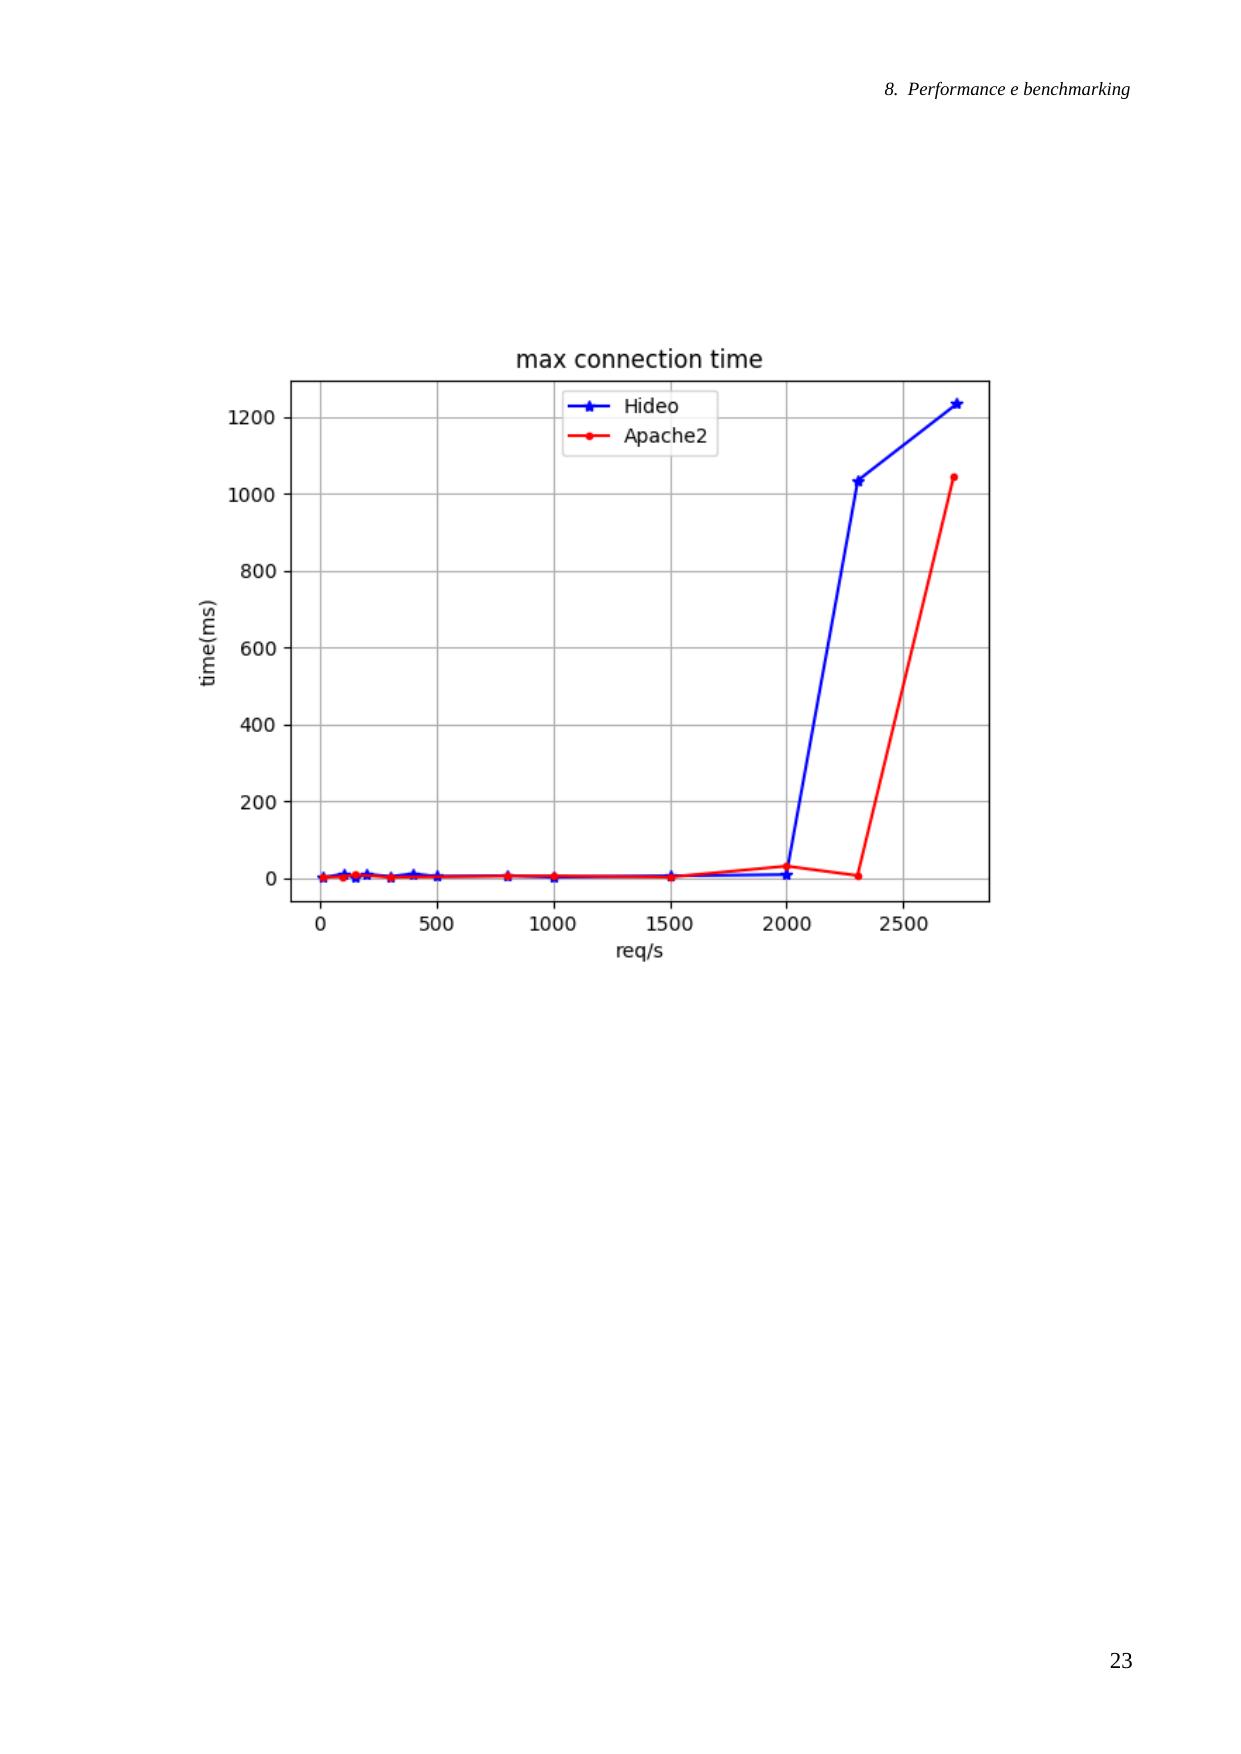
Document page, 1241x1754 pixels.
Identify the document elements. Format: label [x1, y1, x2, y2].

picture [178, 300, 1079, 976]
